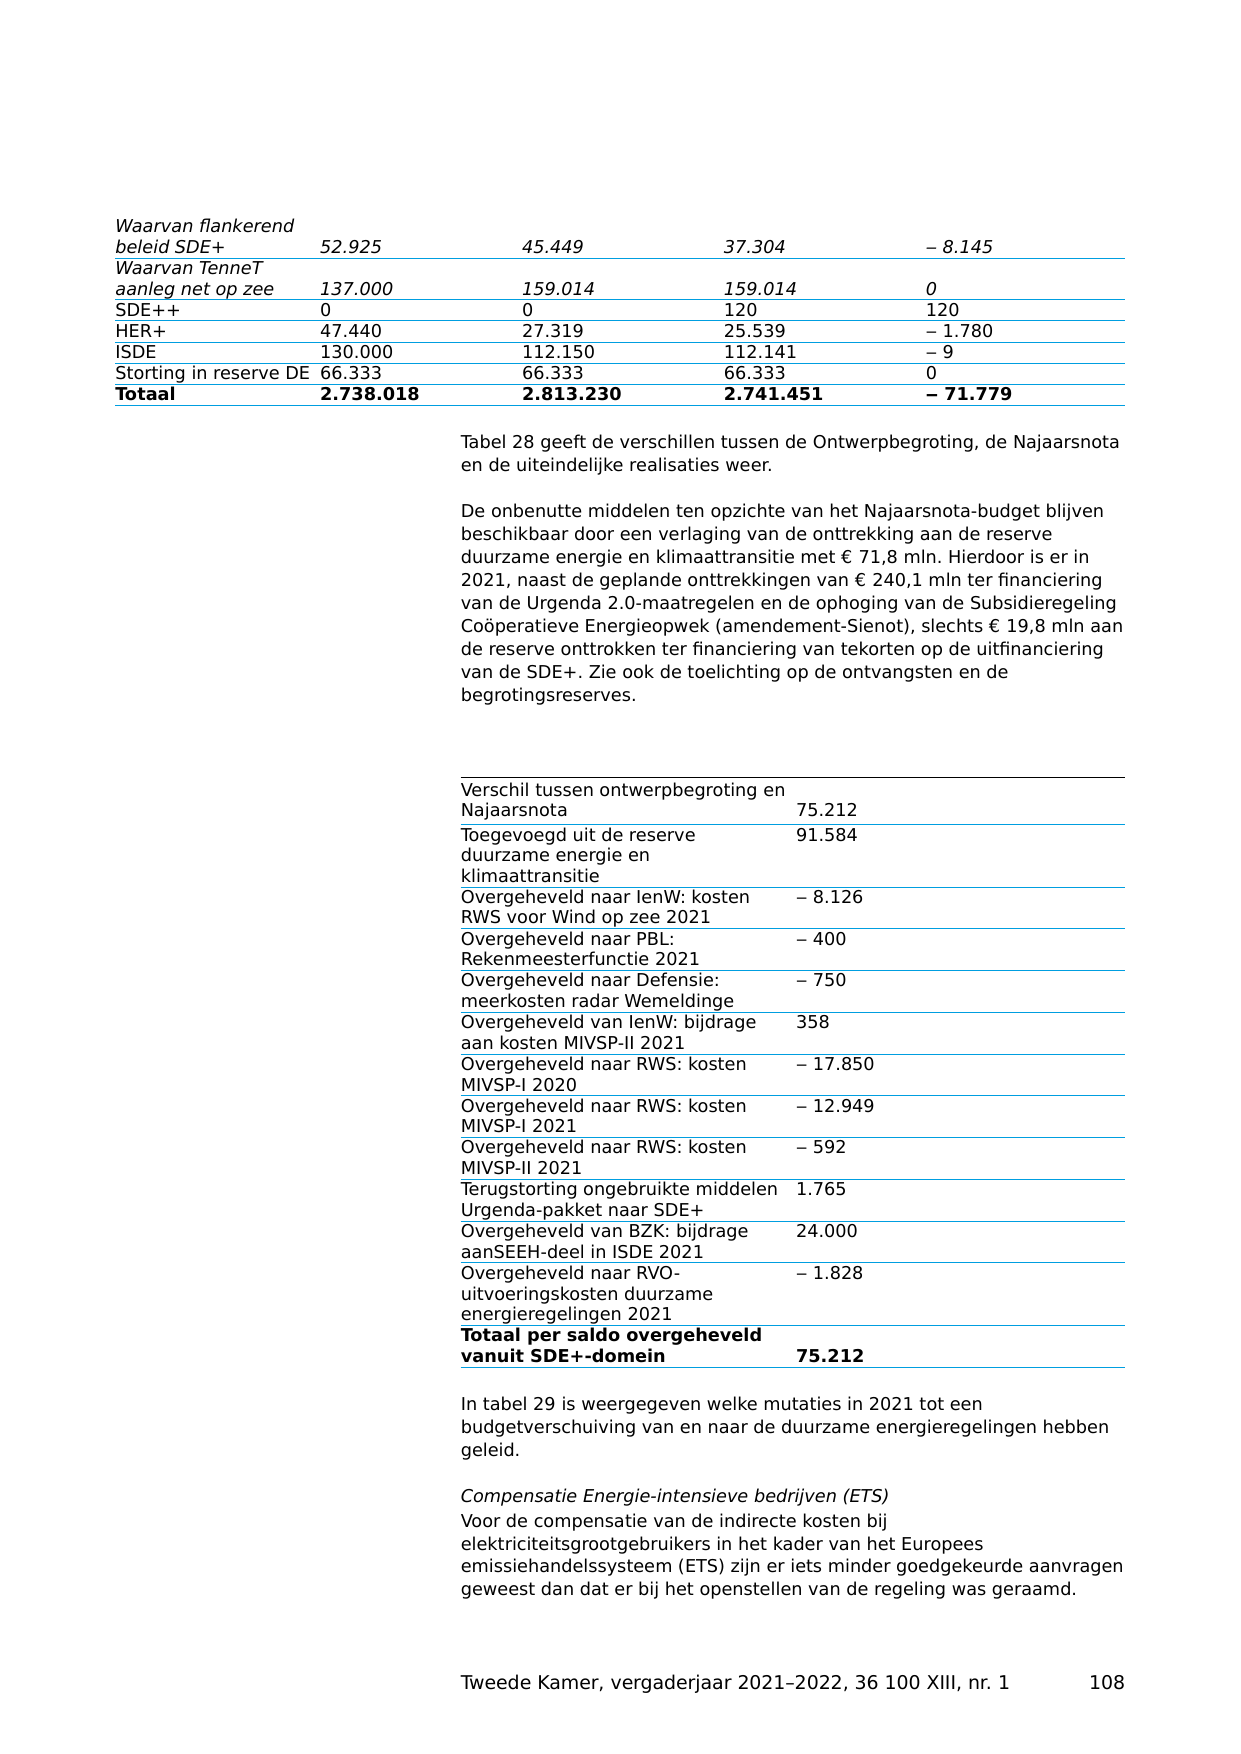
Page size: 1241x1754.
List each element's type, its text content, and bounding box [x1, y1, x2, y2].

table_cell 52.925 [317, 216, 519, 257]
table_cell ‒ 1.828 [793, 1263, 1125, 1325]
table_header Tabel 29 Verschil tussen Ontwerpbegroting en Najaarsnota (bedragen x € 1.000) [461, 729, 1125, 776]
table_cell 37.304 [721, 216, 923, 257]
table_cell Overgeheveld naar RVO-uitvoeringskosten duurzame energieregelingen 2021 [461, 1263, 793, 1325]
table_cell 1.765 [793, 1180, 1125, 1221]
table_cell ‒ 750 [793, 971, 1125, 1012]
table_cell Overgeheveld naar Defensie: meerkosten radar Wemeldinge [461, 971, 793, 1012]
table_cell ‒ 17.850 [793, 1055, 1125, 1095]
table_cell 137.000 [317, 259, 519, 299]
text In tabel 29 is weergegeven welke mutaties in 2021 tot een budgetverschuiving van en naar de duurzame energieregelingen hebben geleid. [461, 1392, 1125, 1461]
text De onbenutte middelen ten opzichte van het Najaarsnota-budget blijven beschikbaar door een verlaging van de onttrekking aan de reserve duurzame energie en klimaattransitie met € 71,8 mln. Hierdoor is er in 2021, naast de geplande onttrekkingen van € 240,1 mln ter financiering van de Urgenda 2.0-maatregelen en de ophoging van de Subsidieregeling Coöperatieve Energieopwek (amendement-Sienot), slechts € 19,8 mln aan de reserve onttrokken ter financiering van tekorten op de uitfinanciering van de SDE+. Zie ook de toelichting op de ontvangsten en de begrotingsreserves. [461, 499, 1125, 706]
table_cell Totaal [115, 385, 317, 405]
table_cell 120 [721, 300, 923, 320]
table_cell 2.741.451 [721, 385, 923, 405]
table_cell 66.333 [317, 364, 519, 384]
table_cell 66.333 [721, 364, 923, 384]
table_cell ‒ 400 [793, 929, 1125, 970]
table_cell ‒ 1.780 [923, 321, 1125, 342]
table_cell 2.813.230 [519, 385, 721, 405]
table_cell 25.539 [721, 321, 923, 342]
table_cell ‒ 8.145 [923, 216, 1125, 257]
table_cell 159.014 [721, 259, 923, 299]
table_header Tabel 28 Begroting/realisatie begrotingsreserve Duurzame Energie (bedragen x € 1.000 [115, 191, 1125, 216]
table_cell 112.150 [519, 343, 721, 363]
table_cell Toegevoegd uit de reserve duurzame energie en klimaattransitie [461, 825, 793, 886]
table_cell 91.584 [793, 825, 1125, 886]
table_cell 120 [923, 300, 1125, 320]
text Tabel 28 geeft de verschillen tussen de Ontwerpbegroting, de Najaarsnota en de uiteindelijke realisaties weer. [461, 431, 1125, 476]
table_cell Overgeheveld van IenW: bijdrage aan kosten MIVSP-II 2021 [461, 1013, 793, 1053]
text Voor de compensatie van de indirecte kosten bij elektriciteitsgrootgebruikers in het kader van het Europees emissiehandelssysteem (ETS) zijn er iets minder goedgekeurde aanvragen geweest dan dat er bij het openstellen van de regeling was geraamd. [461, 1509, 1125, 1600]
text Compensatie Energie-intensieve bedrijven (ETS) [461, 1484, 1125, 1507]
table_cell Overgeheveld naar RWS: kosten MIVSP-II 2021 [461, 1138, 793, 1179]
table_cell ‒ 8.126 [793, 888, 1125, 928]
table_cell 47.440 [317, 321, 519, 342]
table_cell ‒ 71.779 [923, 385, 1125, 405]
table_cell Overgeheveld naar IenW: kosten RWS voor Wind op zee 2021 [461, 888, 793, 928]
table_cell 45.449 [519, 216, 721, 257]
table_cell Verschil tussen ontwerpbegroting en Najaarsnota [461, 778, 793, 824]
table_cell 130.000 [317, 343, 519, 363]
table_cell SDE++ [115, 300, 317, 320]
table_cell 112.141 [721, 343, 923, 363]
table_cell HER+ [115, 321, 317, 342]
table_cell 0 [317, 300, 519, 320]
table_cell 0 [923, 259, 1125, 299]
table_cell 75.212 [793, 778, 1125, 824]
table_cell 24.000 [793, 1222, 1125, 1262]
table_cell Overgeheveld naar PBL: Rekenmeesterfunctie 2021 [461, 929, 793, 970]
table_cell Waarvan TenneT aanleg net op zee [115, 259, 317, 299]
table_cell Overgeheveld naar RWS: kosten MIVSP-I 2021 [461, 1096, 793, 1137]
table_cell ‒ 592 [793, 1138, 1125, 1179]
table_cell 27.319 [519, 321, 721, 342]
table_cell 159.014 [519, 259, 721, 299]
table_cell ‒ 12.949 [793, 1096, 1125, 1137]
table_cell Terugstorting ongebruikte middelen Urgenda-pakket naar SDE+ [461, 1180, 793, 1221]
table_cell 358 [793, 1013, 1125, 1053]
table_cell 75.212 [793, 1326, 1125, 1366]
table_cell Storting in reserve DE [115, 364, 317, 384]
table_cell Waarvan flankerend beleid SDE+ [115, 216, 317, 257]
table_cell 66.333 [519, 364, 721, 384]
table_cell ISDE [115, 343, 317, 363]
table_cell Totaal per saldo overgeheveld vanuit SDE+-domein [461, 1326, 793, 1366]
table_cell Overgeheveld naar RWS: kosten MIVSP-I 2020 [461, 1055, 793, 1095]
table_cell 0 [519, 300, 721, 320]
table_cell Overgeheveld van BZK: bijdrage aanSEEH-deel in ISDE 2021 [461, 1222, 793, 1262]
table_cell ‒ 9 [923, 343, 1125, 363]
table_cell 0 [923, 364, 1125, 384]
table_cell 2.738.018 [317, 385, 519, 405]
